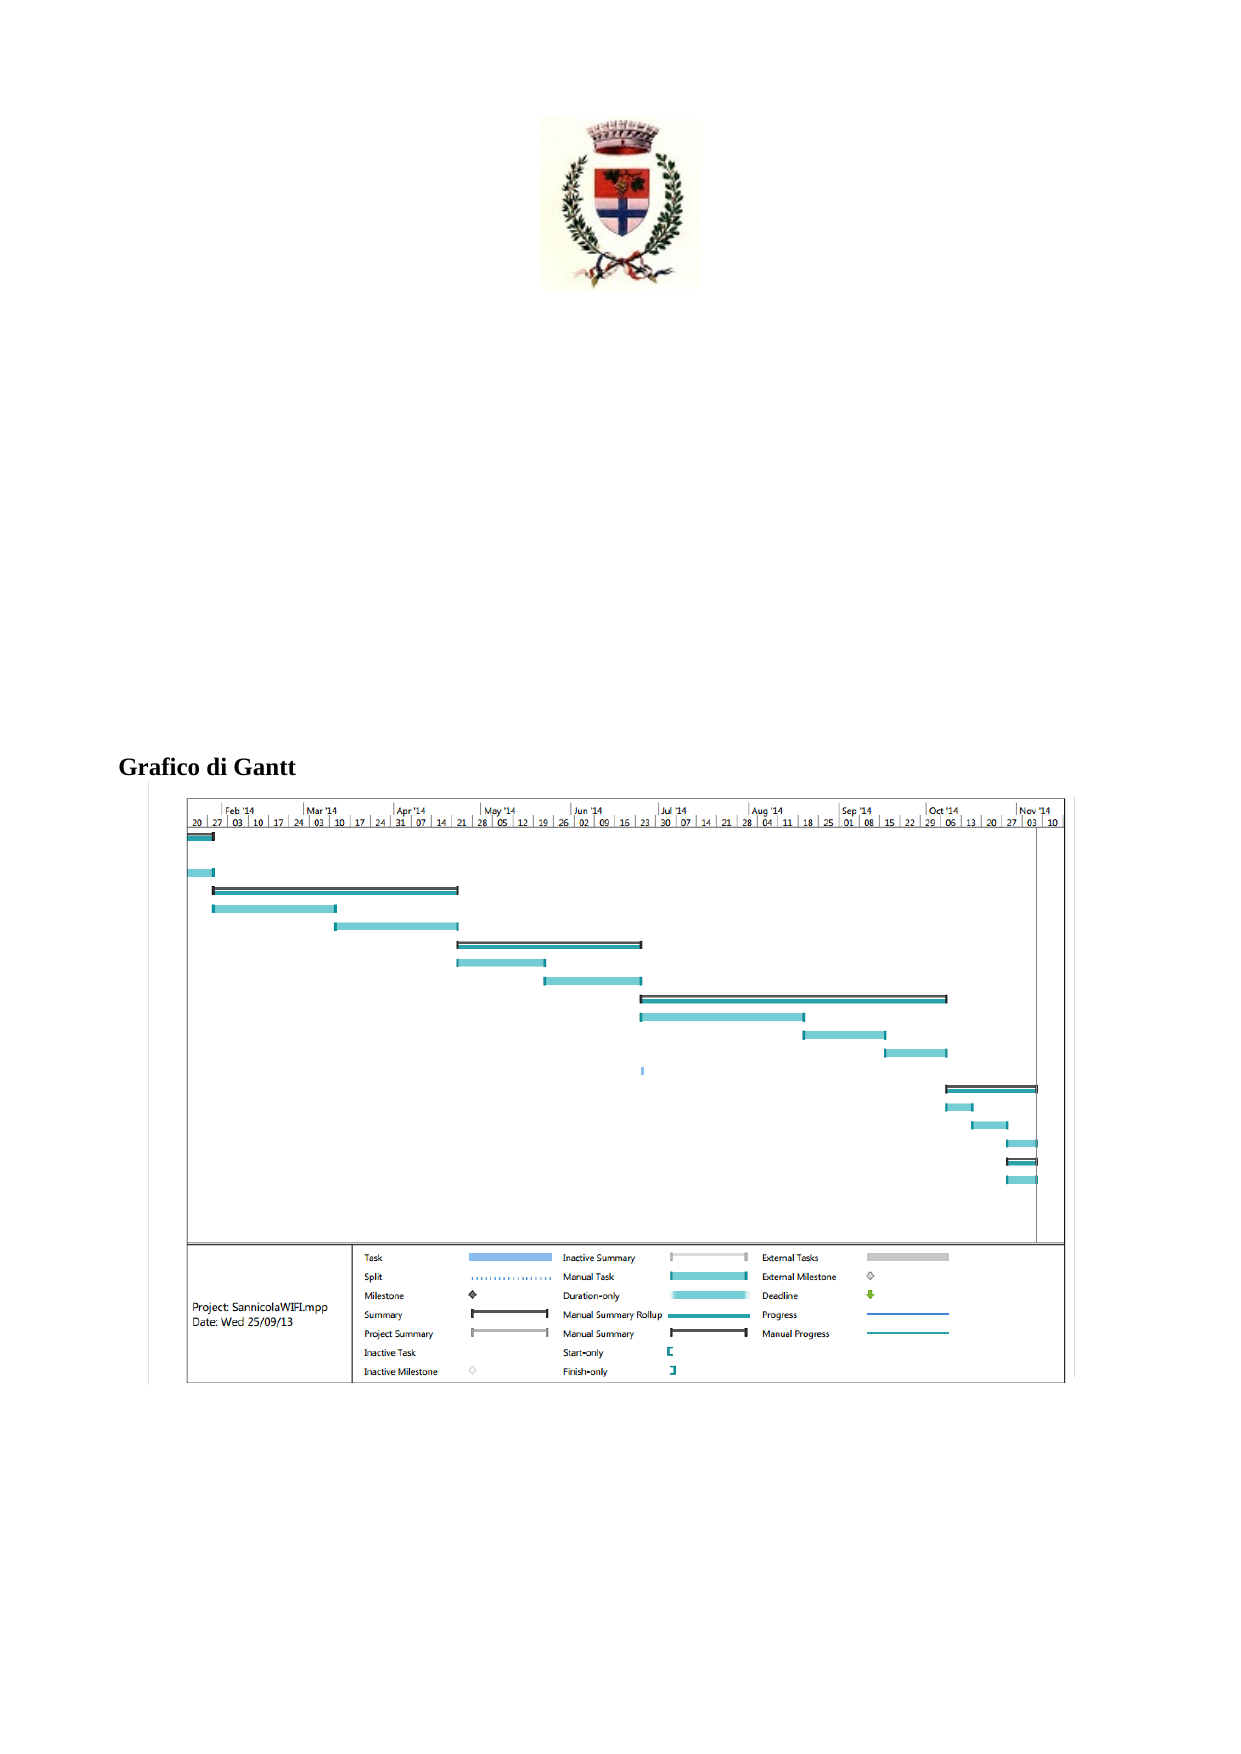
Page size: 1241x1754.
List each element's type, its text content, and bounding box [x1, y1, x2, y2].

text Grafico di Gantt [118, 752, 1122, 781]
picture [540, 117, 700, 291]
picture [148, 781, 1092, 1385]
